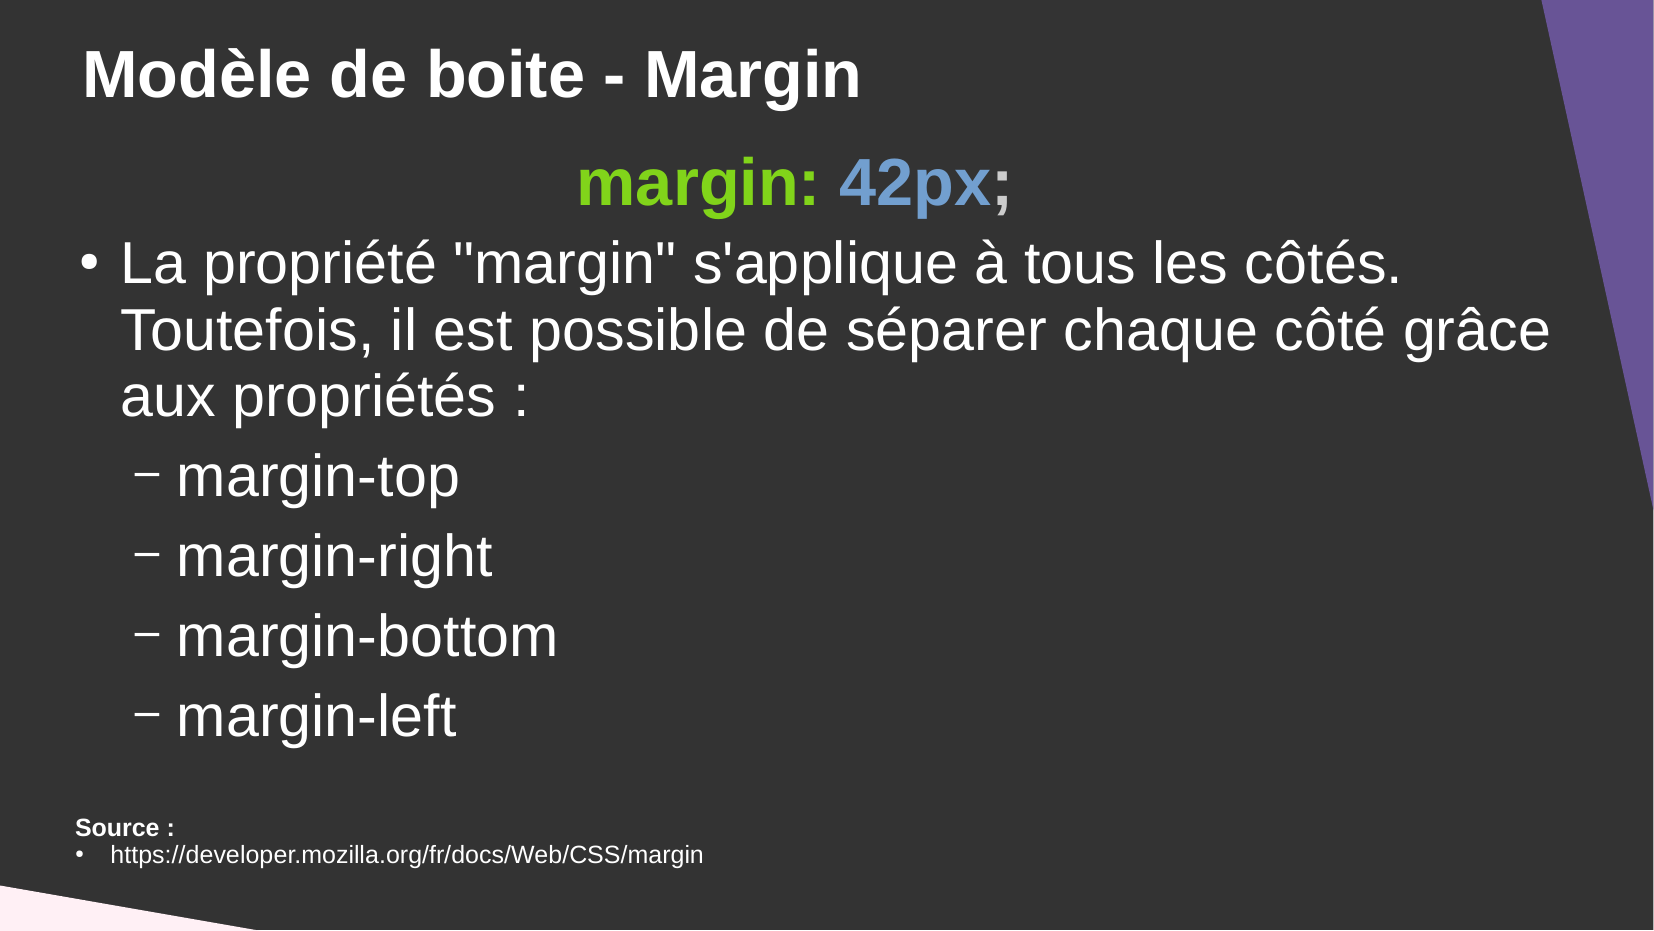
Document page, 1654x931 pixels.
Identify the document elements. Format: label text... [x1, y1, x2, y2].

title Modèle de boite - Margin [82, 37, 1312, 112]
text_box [1541, 0, 1654, 513]
list La propriété "margin" s'applique à tous les côtés. Toutefois, il est possible de séparer chaque côté grâce aux propriétés : margin-top margin-right margin-bottom margin-left [64, 230, 1604, 753]
text_box margin: 42px; [507, 137, 1083, 231]
text_box Source : https://developer.mozilla.org/fr/docs/Web/CSS/margin [60, 805, 1546, 913]
text_box [0, 885, 262, 931]
